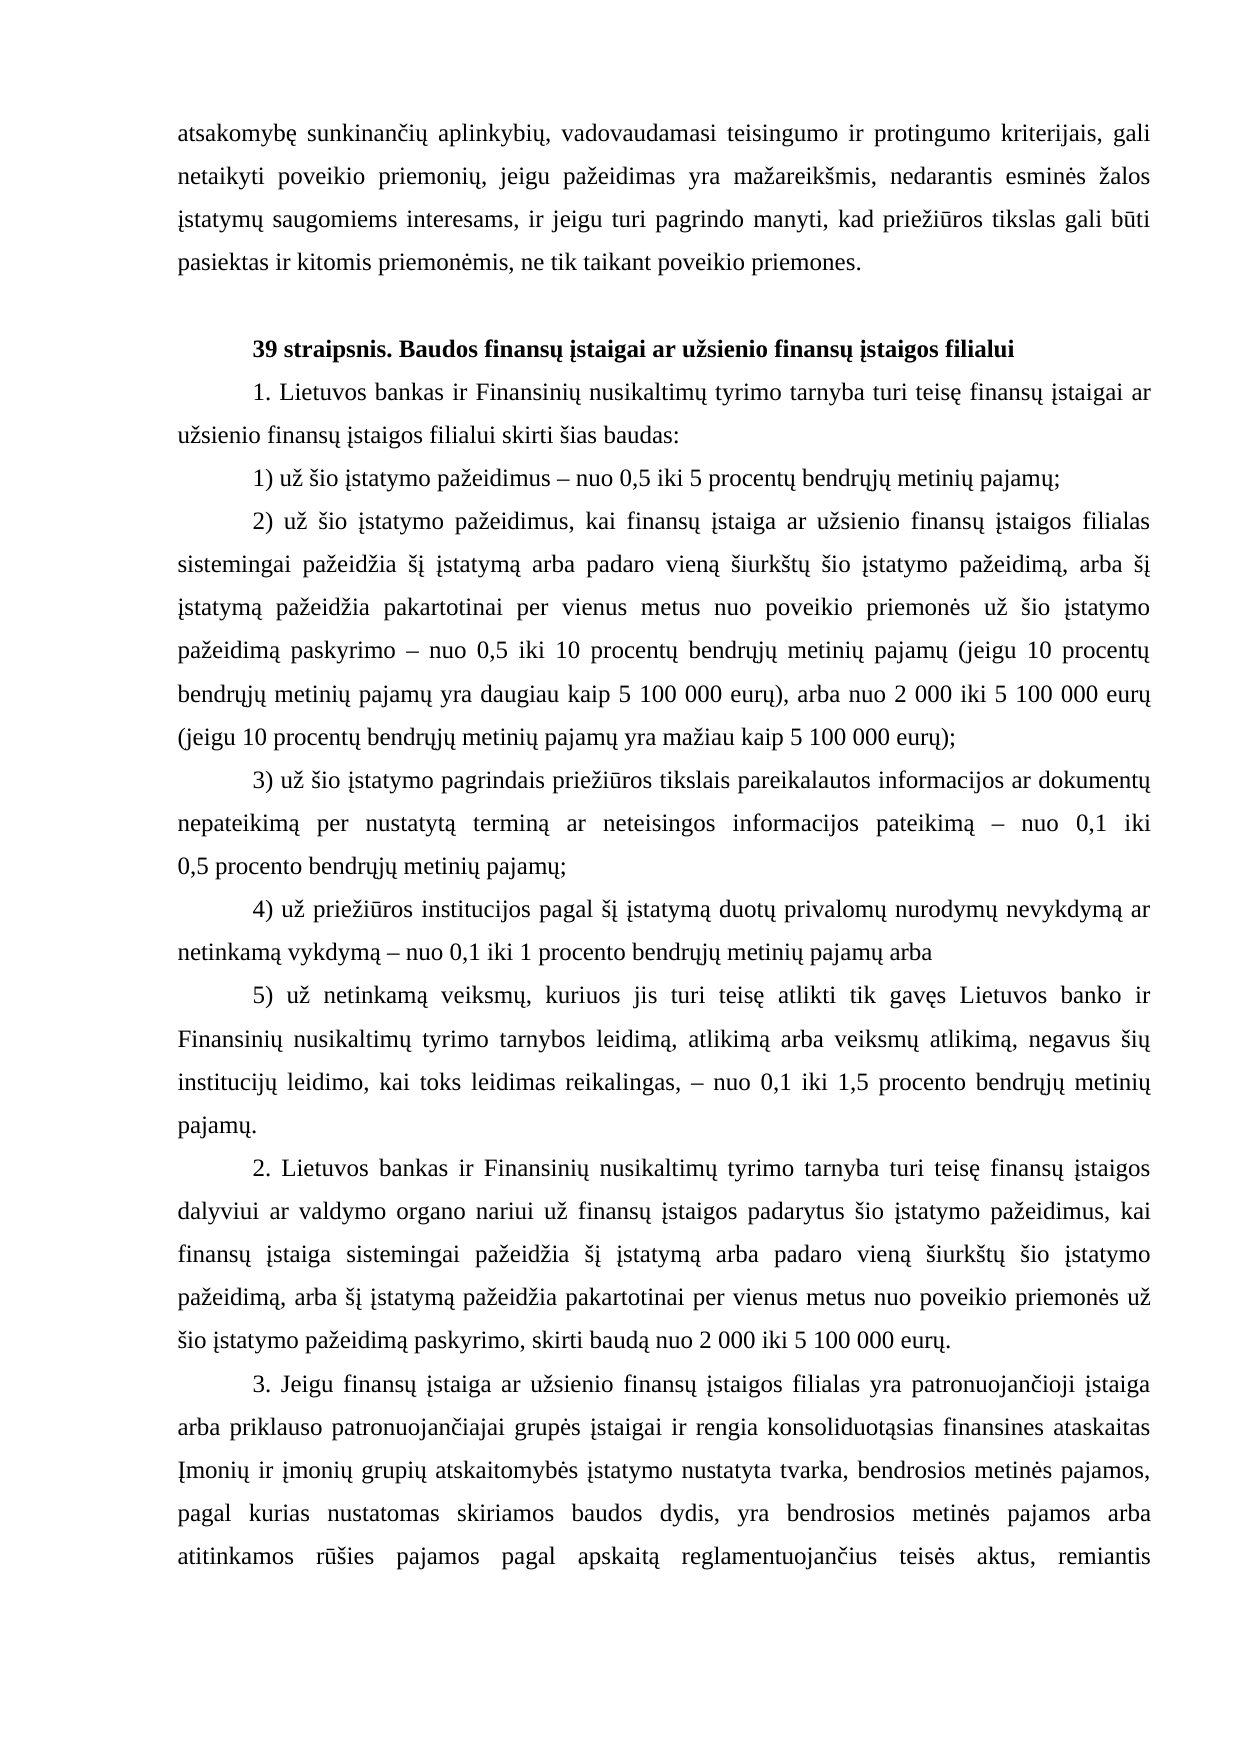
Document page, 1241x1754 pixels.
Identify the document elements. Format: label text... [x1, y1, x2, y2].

text 4) už priežiūros institucijos pagal šį įstatymą duotų privalomų nurodymų nevykdymą ar netinkamą vykdymą – nuo 0,1 iki 1 procento bendrųjų metinių pajamų arba [177, 894, 1152, 966]
text 1) už šio įstatymo pažeidimus – nuo 0,5 iki 5 procentų bendrųjų metinių pajamų; [177, 463, 1152, 492]
text atsakomybę sunkinančių aplinkybių, vadovaudamasi teisingumo ir protingumo kriterijais, gali netaikyti poveikio priemonių, jeigu pažeidimas yra mažareikšmis, nedarantis esminės žalos įstatymų saugomiems interesams, ir jeigu turi pagrindo manyti, kad priežiūros tikslas gali būti pasiektas ir kitomis priemonėmis, ne tik taikant poveikio priemones. [177, 118, 1152, 276]
text 39 straipsnis. Baudos finansų įstaigai ar užsienio finansų įstaigos filialui [177, 334, 1152, 362]
text 5) už netinkamą veiksmų, kuriuos jis turi teisę atlikti tik gavęs Lietuvos banko ir Finansinių nusikaltimų tyrimo tarnybos leidimą, atlikimą arba veiksmų atlikimą, negavus šių institucijų leidimo, kai toks leidimas reikalingas, – nuo 0,1 iki 1,5 procento bendrųjų metinių pajamų. [177, 981, 1152, 1139]
text 3) už šio įstatymo pagrindais priežiūros tikslais pareikalautos informacijos ar dokumentų nepateikimą per nustatytą terminą ar neteisingos informacijos pateikimą – nuo 0,1 iki 0,5 procento bendrųjų metinių pajamų; [177, 765, 1152, 880]
text 3. Jeigu finansų įstaiga ar užsienio finansų įstaigos filialas yra patronuojančioji įstaiga arba priklauso patronuojančiajai grupės įstaigai ir rengia konsoliduotąsias finansines ataskaitas Įmonių ir įmonių grupių atskaitomybės įstatymo nustatyta tvarka, bendrosios metinės pajamos, pagal kurias nustatomas skiriamos baudos dydis, yra bendrosios metinės pajamos arba atitinkamos rūšies pajamos pagal apskaitą reglamentuojančius teisės aktus, remiantis [177, 1369, 1152, 1570]
text 2. Lietuvos bankas ir Finansinių nusikaltimų tyrimo tarnyba turi teisę finansų įstaigos dalyviui ar valdymo organo nariui už finansų įstaigos padarytus šio įstatymo pažeidimus, kai finansų įstaiga sistemingai pažeidžia šį įstatymą arba padaro vieną šiurkštų šio įstatymo pažeidimą, arba šį įstatymą pažeidžia pakartotinai per vienus metus nuo poveikio priemonės už šio įstatymo pažeidimą paskyrimo, skirti baudą nuo 2 000 iki 5 100 000 eurų. [177, 1153, 1152, 1354]
text 2) už šio įstatymo pažeidimus, kai finansų įstaiga ar užsienio finansų įstaigos filialas sistemingai pažeidžia šį įstatymą arba padaro vieną šiurkštų šio įstatymo pažeidimą, arba šį įstatymą pažeidžia pakartotinai per vienus metus nuo poveikio priemonės už šio įstatymo pažeidimą paskyrimo – nuo 0,5 iki 10 procentų bendrųjų metinių pajamų (jeigu 10 procentų bendrųjų metinių pajamų yra daugiau kaip 5 100 000 eurų), arba nuo 2 000 iki 5 100 000 eurų (jeigu 10 procentų bendrųjų metinių pajamų yra mažiau kaip 5 100 000 eurų); [177, 506, 1152, 751]
text 1. Lietuvos bankas ir Finansinių nusikaltimų tyrimo tarnyba turi teisę finansų įstaigai ar užsienio finansų įstaigos filialui skirti šias baudas: [177, 377, 1152, 449]
